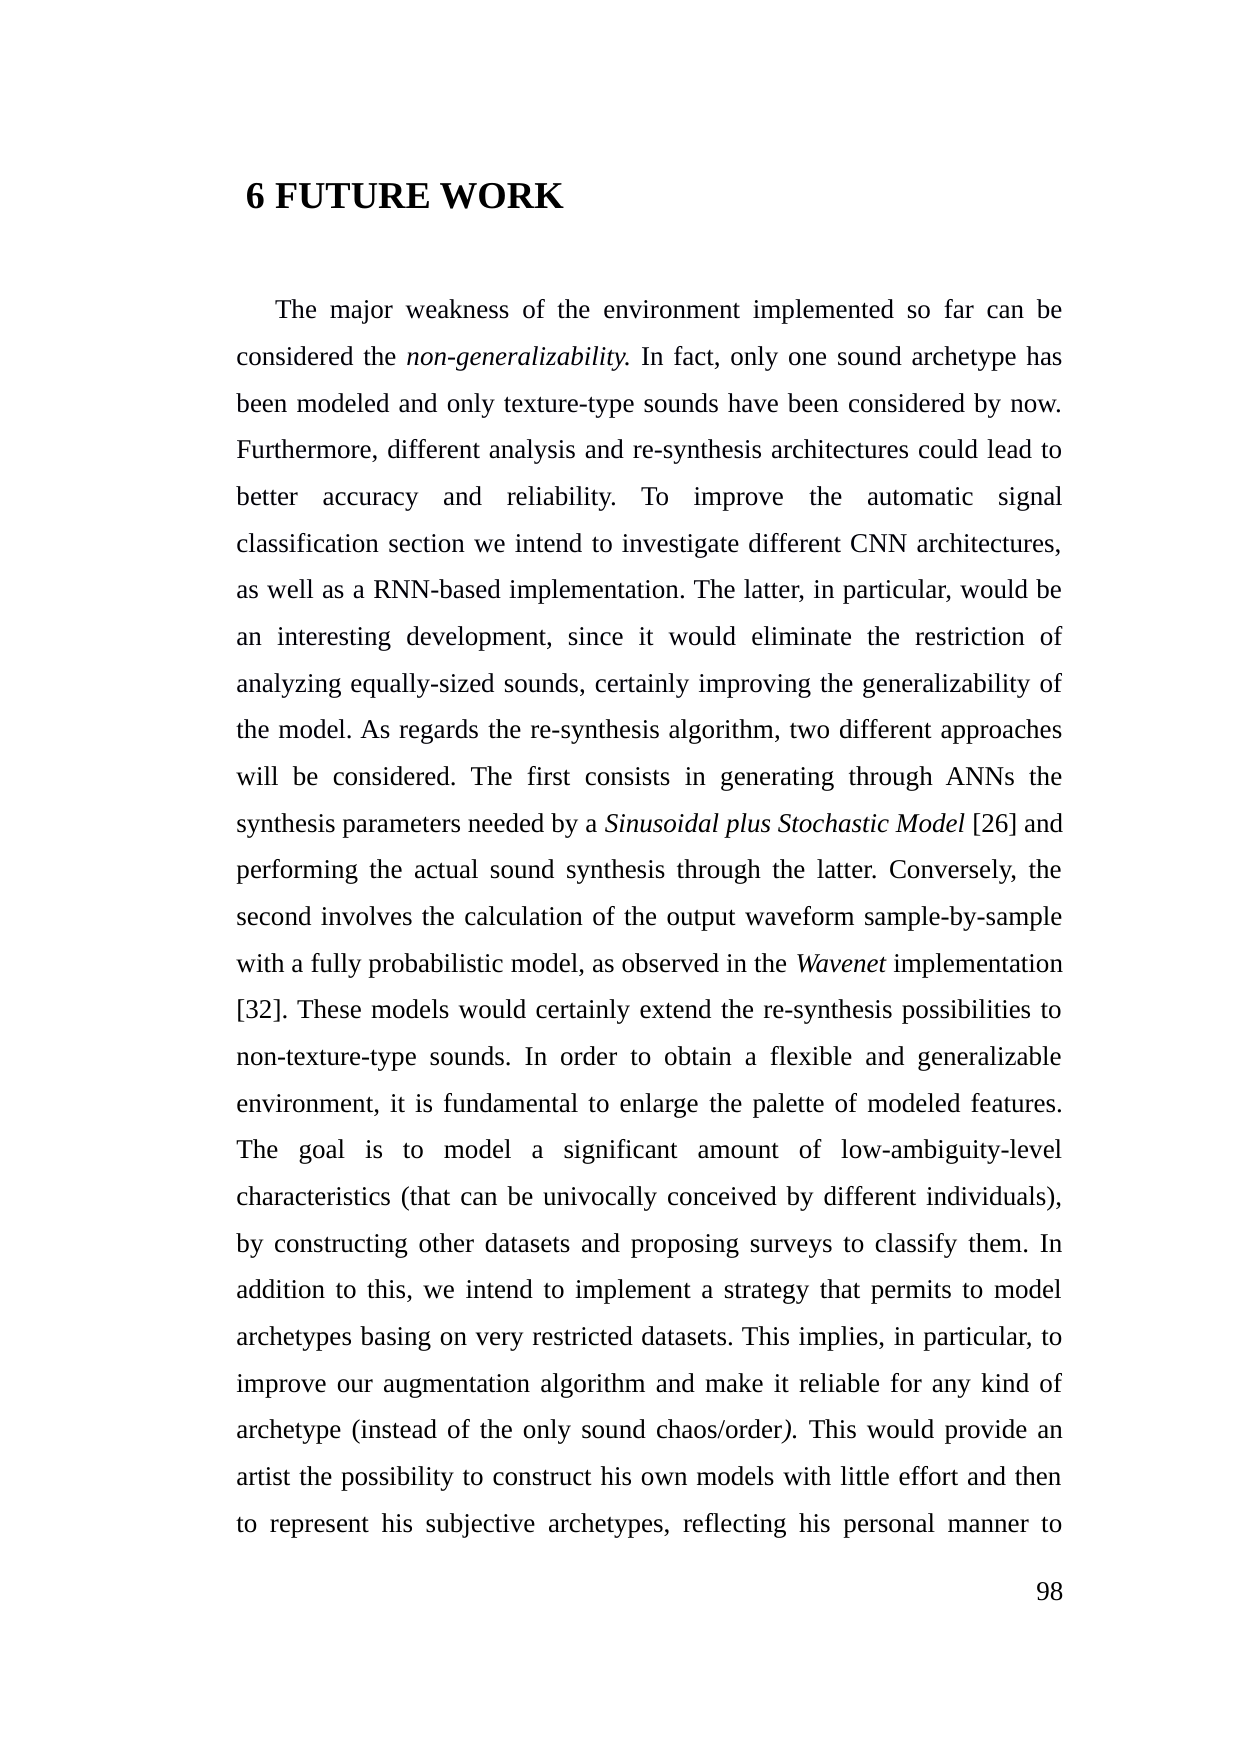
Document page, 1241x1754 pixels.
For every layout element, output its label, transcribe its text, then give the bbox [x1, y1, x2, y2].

text The major weakness of the environment implemented so far can be considered the non-generalizability. In fact, only one sound archetype has been modeled and only texture-type sounds have been considered by now. Furthermore, different analysis and re-synthesis architectures could lead to better accuracy and reliability. To improve the automatic signal classification section we intend to investigate different CNN architectures, as well as a RNN-based implementation. The latter, in particular, would be an interesting development, since it would eliminate the restriction of analyzing equally-sized sounds, certainly improving the generalizability of the model. As regards the re‑synthesis algorithm, two different approaches will be considered. The first consists in generating through ANNs the synthesis parameters needed by a Sinusoidal plus Stochastic Model [26] and performing the actual sound synthesis through the latter. Conversely, the second involves the calculation of the output waveform sample-by-sample with a fully probabilistic model, as observed in the Wavenet implementation [32]. These models would certainly extend the re-synthesis possibilities to non-texture-type sounds. In order to obtain a flexible and generalizable environment, it is fundamental to enlarge the palette of modeled features. The goal is to model a significant amount of low-ambiguity-level characteristics (that can be univocally conceived by different individuals), by constructing other datasets and proposing surveys to classify them. In addition to this, we intend to implement a strategy that permits to model archetypes basing on very restricted datasets. This implies, in particular, to improve our augmentation algorithm and make it reliable for any kind of archetype (instead of the only sound chaos/order). This would provide an artist the possibility to construct his own models with little effort and then to represent his subjective archetypes, reflecting his personal manner to [236, 294, 1063, 1538]
subtitle FUTURE WORK [236, 173, 1063, 216]
